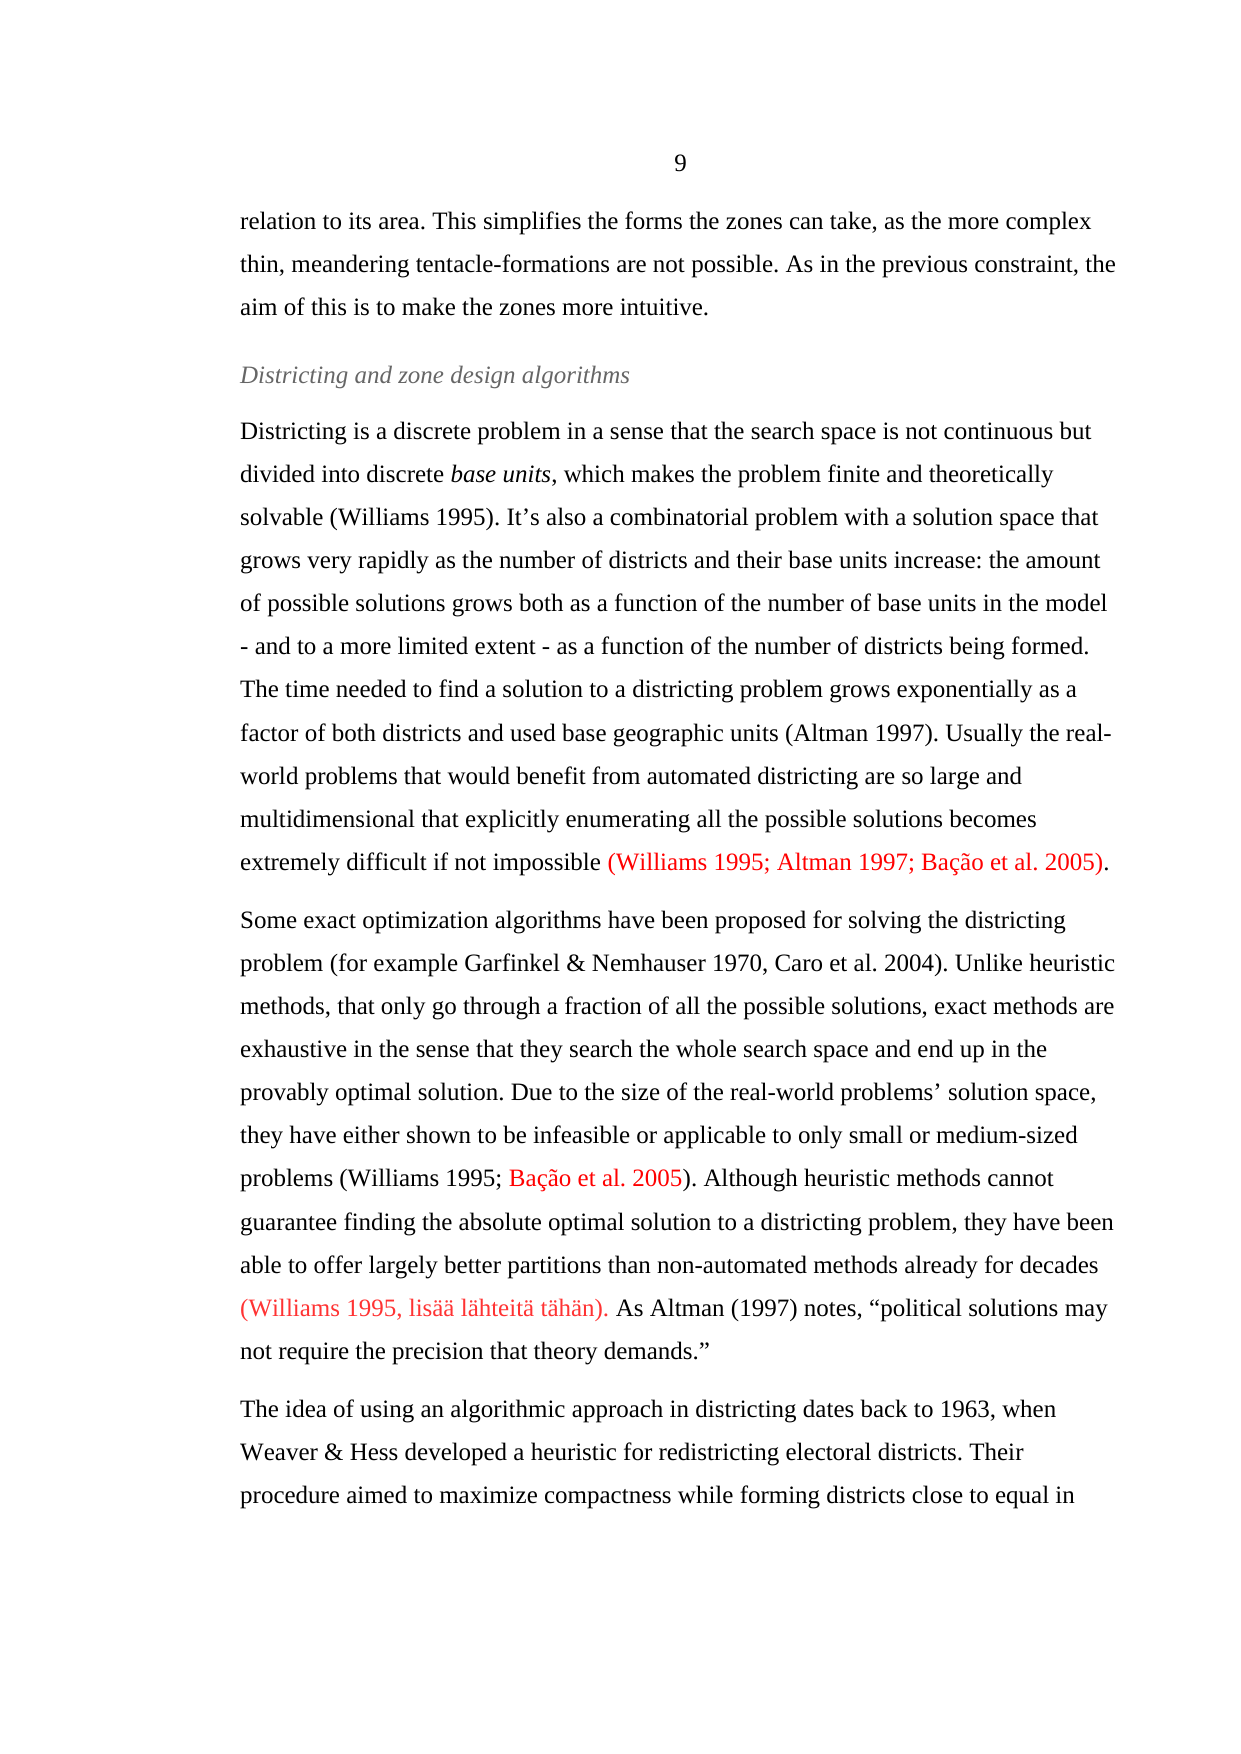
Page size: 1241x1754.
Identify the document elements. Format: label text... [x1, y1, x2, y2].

text Some exact optimization algorithms have been proposed for solving the districting problem (for example Garfinkel & Nemhauser 1970, Caro et al. 2004). Unlike heuristic methods, that only go through a fraction of all the possible solutions, exact methods are exhaustive in the sense that they search the whole search space and end up in the provably optimal solution. Due to the size of the real-world problems’ solution space, they have either shown to be infeasible or applicable to only small or medium-sized problems (Williams 1995; Bação et al. 2005). Although heuristic methods cannot guarantee finding the absolute optimal solution to a districting problem, they have been able to offer largely better partitions than non-automated methods already for decades (Williams 1995, lisää lähteitä tähän). As Altman (1997) notes, “political solutions may not require the precision that theory demands.” [240, 905, 1121, 1365]
text Districting is a discrete problem in a sense that the search space is not continuous but divided into discrete base units, which makes the problem finite and theoretically solvable (Williams 1995). It’s also a combinatorial problem with a solution space that grows very rapidly as the number of districts and their base units increase: the amount of possible solutions grows both as a function of the number of base units in the model - and to a more limited extent - as a function of the number of districts being formed. The time needed to find a solution to a districting problem grows exponentially as a factor of both districts and used base geographic units (Altman 1997). Usually the real-world problems that would benefit from automated districting are so large and multidimensional that explicitly enumerating all the possible solutions becomes extremely difficult if not impossible (Williams 1995; Altman 1997; Bação et al. 2005). [240, 416, 1121, 876]
text The idea of using an algorithmic approach in districting dates back to 1963, when Weaver & Hess developed a heuristic for redistricting electoral districts. Their procedure aimed to maximize compactness while forming districts close to equal in [240, 1394, 1121, 1509]
text relation to its area. This simplifies the forms the zones can take, as the more complex thin, meandering tentacle-formations are not possible. As in the previous constraint, the aim of this is to make the zones more intuitive. [240, 206, 1121, 321]
subtitle Districting and zone design algorithms [240, 360, 1121, 389]
